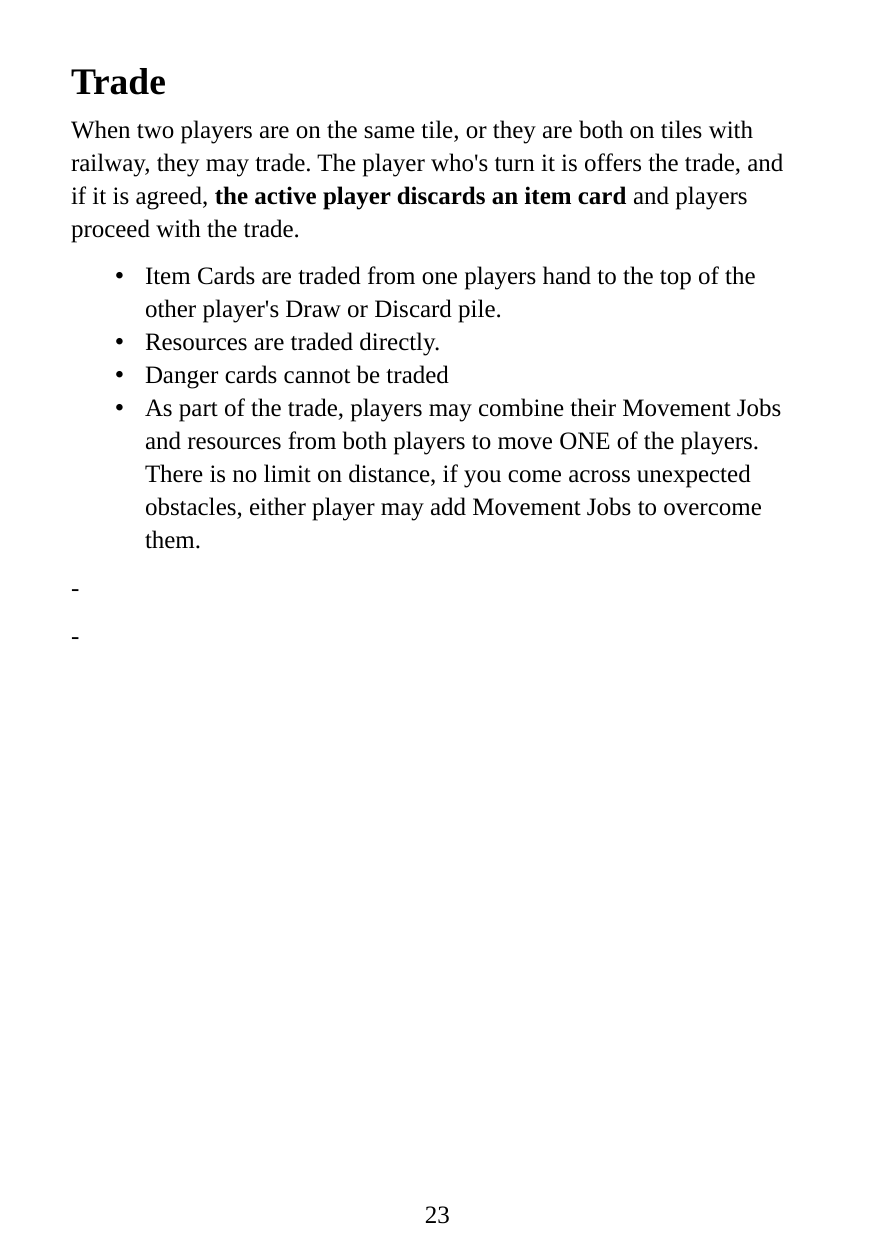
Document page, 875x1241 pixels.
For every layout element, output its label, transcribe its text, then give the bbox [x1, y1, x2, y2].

list Resources are traded directly. [115, 327, 803, 356]
subtitle Trade [71, 59, 803, 102]
list Danger cards cannot be traded [115, 360, 803, 389]
text - [71, 573, 803, 602]
list As part of the trade, players may combine their Movement Jobs and resources from both players to move ONE of the players. There is no limit on distance, if you come across unexpected obstacles, either player may add Movement Jobs to overcome them. [115, 393, 803, 554]
text When two players are on the same tile, or they are both on tiles with railway, they may trade. The player who's turn it is offers the trade, and if it is agreed, the active player discards an item card and players proceed with the trade. [71, 115, 803, 242]
text - [71, 621, 803, 649]
list Item Cards are traded from one players hand to the top of the other player's Draw or Discard pile. [115, 261, 803, 323]
